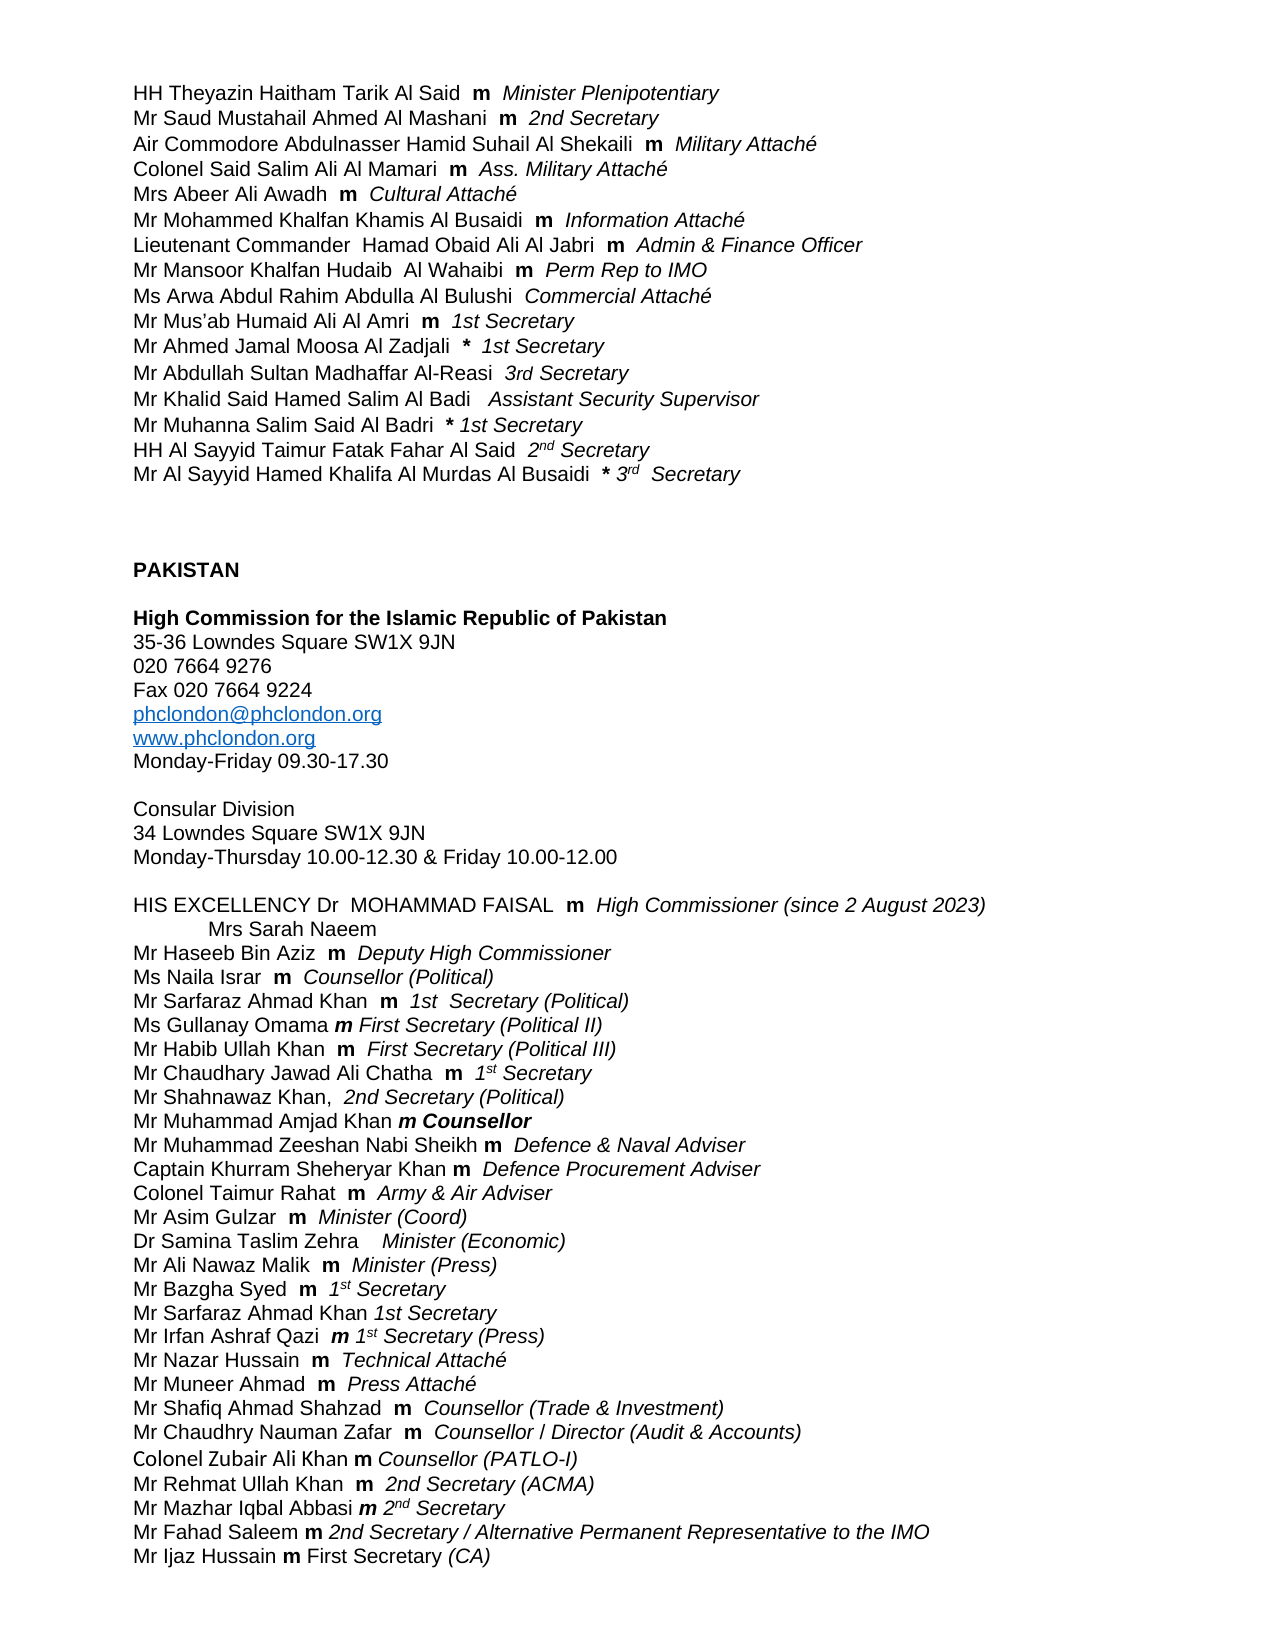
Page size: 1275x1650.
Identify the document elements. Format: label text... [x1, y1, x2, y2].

text Monday-Friday 09.30-17.30 [133, 749, 1181, 773]
text Mr Sarfaraz Ahmad Khan 1st Secretary [133, 1300, 1181, 1324]
text phclondon@phclondon.org [133, 701, 1181, 725]
text Colonel Said Salim Ali Al Mamari m Ass. Military Attaché [133, 157, 1181, 181]
text 34 Lowndes Square SW1X 9JN [133, 821, 1181, 845]
text 35-36 Lowndes Square SW1X 9JN [133, 629, 1181, 653]
text Mr Khalid Said Hamed Salim Al Badi Assistant Security Supervisor [133, 387, 1181, 411]
text Mr Mansoor Khalfan Hudaib Al Wahaibi m Perm Rep to IMO [133, 258, 1181, 282]
text PAKISTAN [133, 558, 1181, 582]
text Consular Division [133, 797, 1181, 821]
text HIS EXCELLENCY Dr MOHAMMAD FAISAL m High Commissioner (since 2 August 2023) [133, 893, 1181, 917]
text Mr Fahad Saleem m 2nd Secretary / Alternative Permanent Representative to the IMO [133, 1520, 1181, 1544]
text Mr Chaudhary Jawad Ali Chatha m 1st Secretary [133, 1061, 1181, 1085]
text Mr Asim Gulzar m Minister (Coord) [133, 1204, 1181, 1228]
text Colonel Zubair Ali Khan m Counsellor (PATLO-I) [133, 1444, 1181, 1472]
text Ms Gullanay Omama m First Secretary (Political II) [133, 1013, 1181, 1037]
text Monday-Thursday 10.00-12.30 & Friday 10.00-12.00 [133, 845, 1181, 869]
text Dr Samina Taslim Zehra Minister (Economic) [133, 1228, 1181, 1252]
text Mrs Abeer Ali Awadh m Cultural Attaché [133, 182, 1181, 206]
text Mr Saud Mustahail Ahmed Al Mashani m 2nd Secretary [133, 106, 1181, 130]
text Mr Habib Ullah Khan m First Secretary (Political III) [133, 1037, 1181, 1061]
text 020 7664 9276 [133, 653, 1181, 677]
text Mr Abdullah Sultan Madhaffar Al-Reasi 3rd Secretary [133, 359, 1181, 386]
text Ms Naila Israr m Counsellor (Political) [133, 965, 1181, 989]
text Mrs Sarah Naeem [133, 917, 1181, 941]
text Mr Ahmed Jamal Moosa Al Zadjali * 1st Secretary [133, 334, 1181, 358]
text Mr Muhanna Salim Said Al Badri * 1st Secretary [133, 413, 1181, 437]
text High Commission for the Islamic Republic of Pakistan [133, 606, 1181, 629]
text Captain Khurram Sheheryar Khan m Defence Procurement Adviser [133, 1157, 1181, 1181]
text Mr Bazgha Syed m 1st Secretary [133, 1276, 1181, 1300]
text Mr Al Sayyid Hamed Khalifa Al Murdas Al Busaidi * 3rd Secretary [133, 462, 1181, 486]
text Fax 020 7664 9224 [133, 677, 1181, 701]
text Mr Shafiq Ahmad Shahzad m Counsellor (Trade & Investment) [133, 1396, 1181, 1420]
text Mr Mus’ab Humaid Ali Al Amri m 1st Secretary [133, 309, 1181, 333]
text Mr Sarfaraz Ahmad Khan m 1st Secretary (Political) [133, 989, 1181, 1013]
text Mr Mohammed Khalfan Khamis Al Busaidi m Information Attaché [133, 207, 1181, 231]
text Mr Muneer Ahmad m Press Attaché [133, 1372, 1181, 1396]
text Air Commodore Abdulnasser Hamid Suhail Al Shekaili m Military Attaché [133, 132, 1181, 156]
text Lieutenant Commander Hamad Obaid Ali Al Jabri m Admin & Finance Officer [133, 233, 1181, 257]
text HH Theyazin Haitham Tarik Al Said m Minister Plenipotentiary [133, 81, 1181, 105]
text Mr Ali Nawaz Malik m Minister (Press) [133, 1252, 1181, 1276]
text Mr Haseeb Bin Aziz m Deputy High Commissioner [133, 941, 1181, 965]
text Mr Muhammad Zeeshan Nabi Sheikh m Defence & Naval Adviser [133, 1133, 1181, 1157]
text Mr Chaudhry Nauman Zafar m Counsellor / Director (Audit & Accounts) [133, 1420, 1181, 1444]
text Mr Nazar Hussain m Technical Attaché [133, 1348, 1181, 1372]
text Ms Arwa Abdul Rahim Abdulla Al Bulushi Commercial Attaché [133, 283, 1181, 307]
text Mr Irfan Ashraf Qazi m 1st Secretary (Press) [133, 1324, 1181, 1348]
text Mr Shahnawaz Khan, 2nd Secretary (Political) [133, 1085, 1181, 1109]
text www.phclondon.org [133, 725, 1181, 749]
text Mr Muhammad Amjad Khan m Counsellor [133, 1109, 1181, 1133]
text Mr Rehmat Ullah Khan m 2nd Secretary (ACMA) [133, 1472, 1181, 1496]
text Colonel Taimur Rahat m Army & Air Adviser [133, 1181, 1181, 1204]
text HH Al Sayyid Taimur Fatak Fahar Al Said 2nd Secretary [133, 438, 1181, 462]
text Mr Ijaz Hussain m First Secretary (CA) [133, 1544, 1181, 1568]
text Mr Mazhar Iqbal Abbasi m 2nd Secretary [133, 1496, 1181, 1520]
